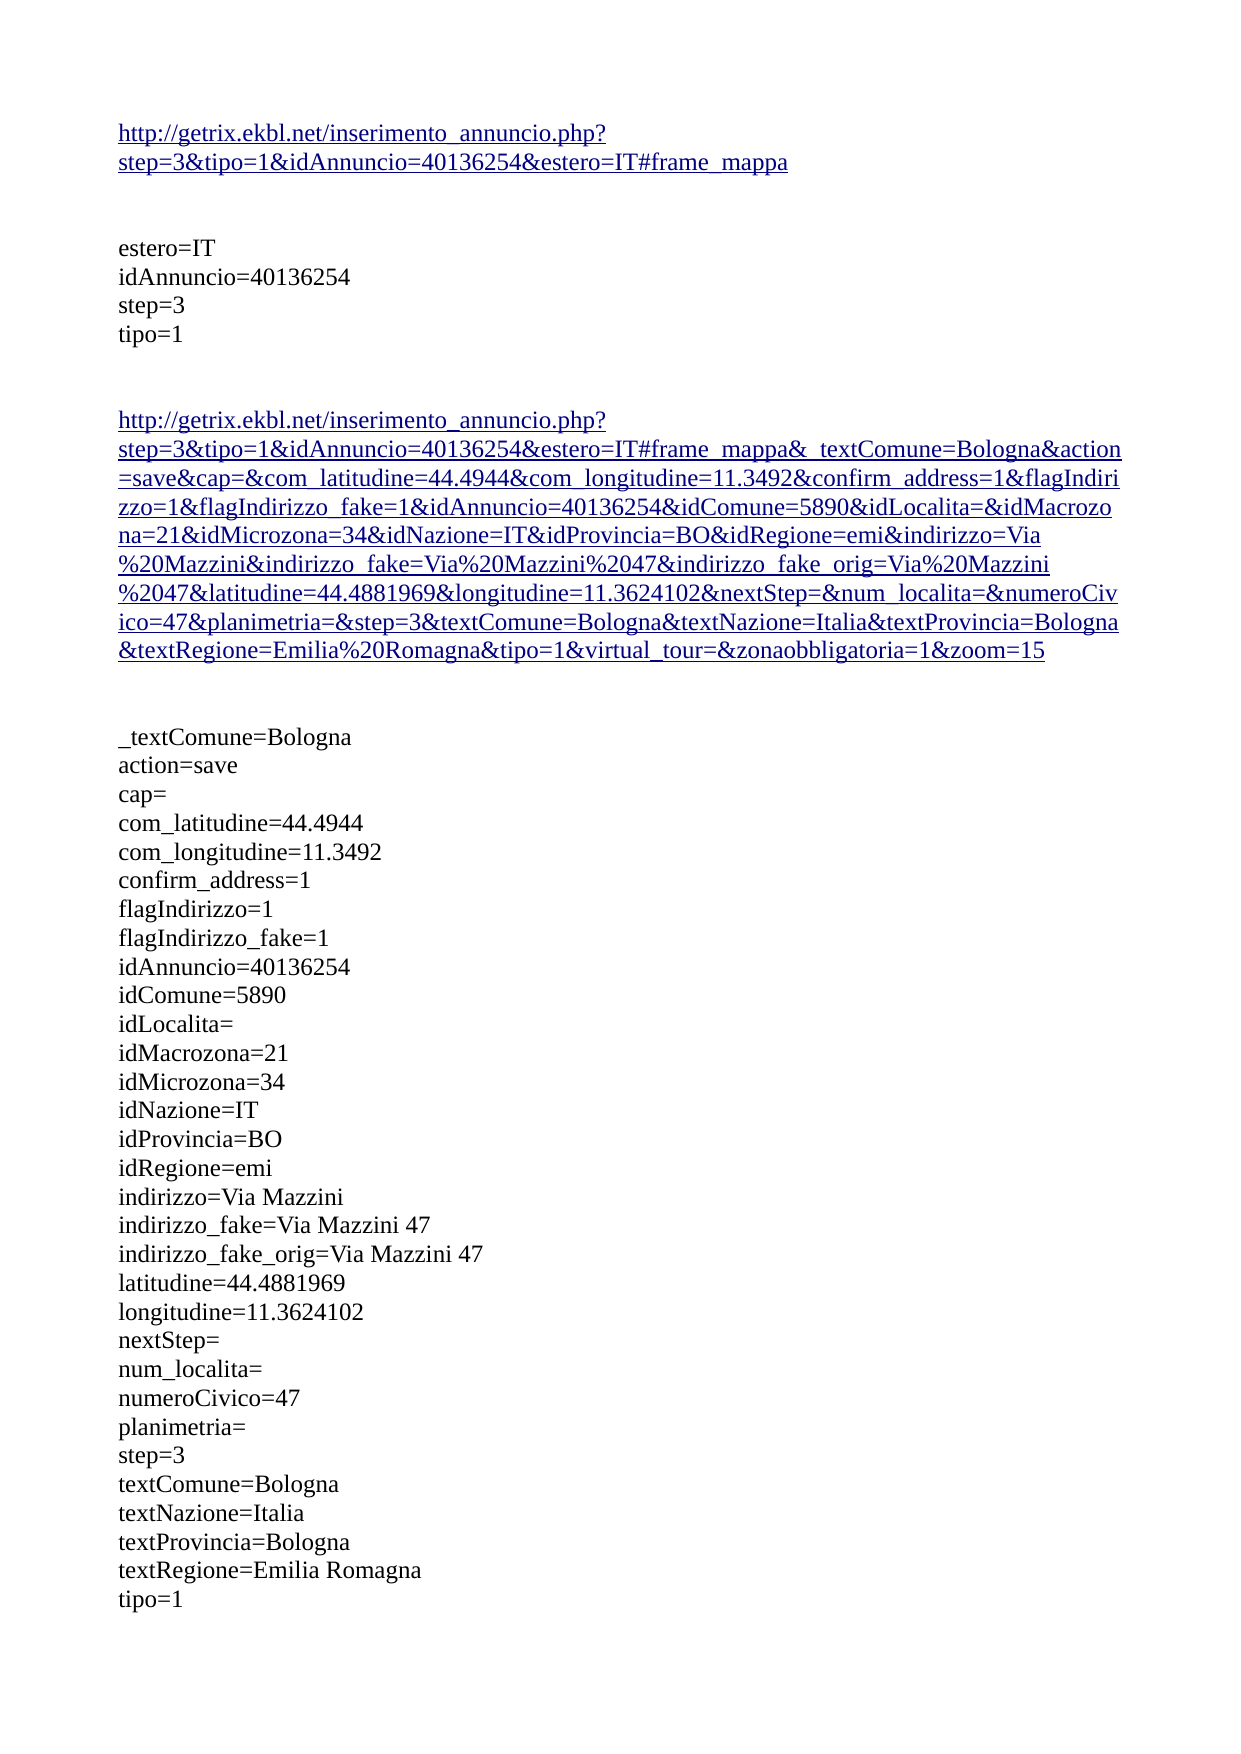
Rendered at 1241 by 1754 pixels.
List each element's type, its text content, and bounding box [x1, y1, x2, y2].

text _textComune=Bologna [118, 722, 1122, 751]
text indirizzo_fake=Via Mazzini 47 [118, 1211, 1122, 1239]
text com_longitudine=11.3492 [118, 837, 1122, 866]
text step=3 [118, 1441, 1122, 1469]
text idNazione=IT [118, 1096, 1122, 1124]
text longitudine=11.3624102 [118, 1297, 1122, 1326]
text textProvincia=Bologna [118, 1527, 1122, 1556]
text flagIndirizzo_fake=1 [118, 923, 1122, 952]
text textComune=Bologna [118, 1469, 1122, 1498]
text indirizzo=Via Mazzini [118, 1182, 1122, 1211]
text =save&cap=&com_latitudine=44.4944&com_longitudine=11.3492&confirm_address=1&flagIndirizzo=1&flagIndirizzo_fake=1&idAnnuncio=40136254&idComune=5890&idLocalita=&idMacrozona=21&idMicrozona=34&idNazione=IT&idProvincia=BO&idRegione=emi&indirizzo=Via%20Mazzini&indirizzo_fake=Via%20Mazzini%2047&indirizzo_fake_orig=Via%20Mazzini%2047&latitudine=44.4881969&longitudine=11.3624102&nextStep=&num_localita=&numeroCivico=47&planimetria=&step=3&textComune=Bologna&textNazione=Italia&textProvincia=Bologna&textRegione=Emilia%20Romagna&tipo=1&virtual_tour=&zonaobbligatoria=1&zoom=15 [118, 461, 1122, 664]
text http://getrix.ekbl.net/inserimento_annuncio.php?step=3&tipo=1&idAnnuncio=40136254&estero=IT#frame_mappa [118, 118, 1122, 176]
text cap= [118, 779, 1122, 808]
text http://getrix.ekbl.net/inserimento_annuncio.php?step=3&tipo=1&idAnnuncio=40136254&estero=IT#frame_mappa&_textComune=Bologna&action [118, 406, 1122, 459]
text idMacrozona=21 [118, 1038, 1122, 1067]
text numeroCivico=47 [118, 1383, 1122, 1412]
text tipo=1 [118, 319, 1122, 348]
text idLocalita= [118, 1009, 1122, 1038]
text step=3 [118, 291, 1122, 319]
text textNazione=Italia [118, 1498, 1122, 1527]
text com_latitudine=44.4944 [118, 808, 1122, 837]
text confirm_address=1 [118, 866, 1122, 894]
text num_localita= [118, 1354, 1122, 1383]
text idProvincia=BO [118, 1124, 1122, 1153]
text idMicrozona=34 [118, 1067, 1122, 1096]
text action=save [118, 751, 1122, 779]
text textRegione=Emilia Romagna [118, 1556, 1122, 1584]
text nextStep= [118, 1326, 1122, 1354]
text idComune=5890 [118, 981, 1122, 1009]
text flagIndirizzo=1 [118, 894, 1122, 923]
text indirizzo_fake_orig=Via Mazzini 47 [118, 1239, 1122, 1268]
text tipo=1 [118, 1584, 1122, 1613]
text idAnnuncio=40136254 [118, 262, 1122, 291]
text idAnnuncio=40136254 [118, 952, 1122, 981]
text estero=IT [118, 233, 1122, 262]
text idRegione=emi [118, 1153, 1122, 1182]
text latitudine=44.4881969 [118, 1268, 1122, 1297]
text planimetria= [118, 1412, 1122, 1441]
